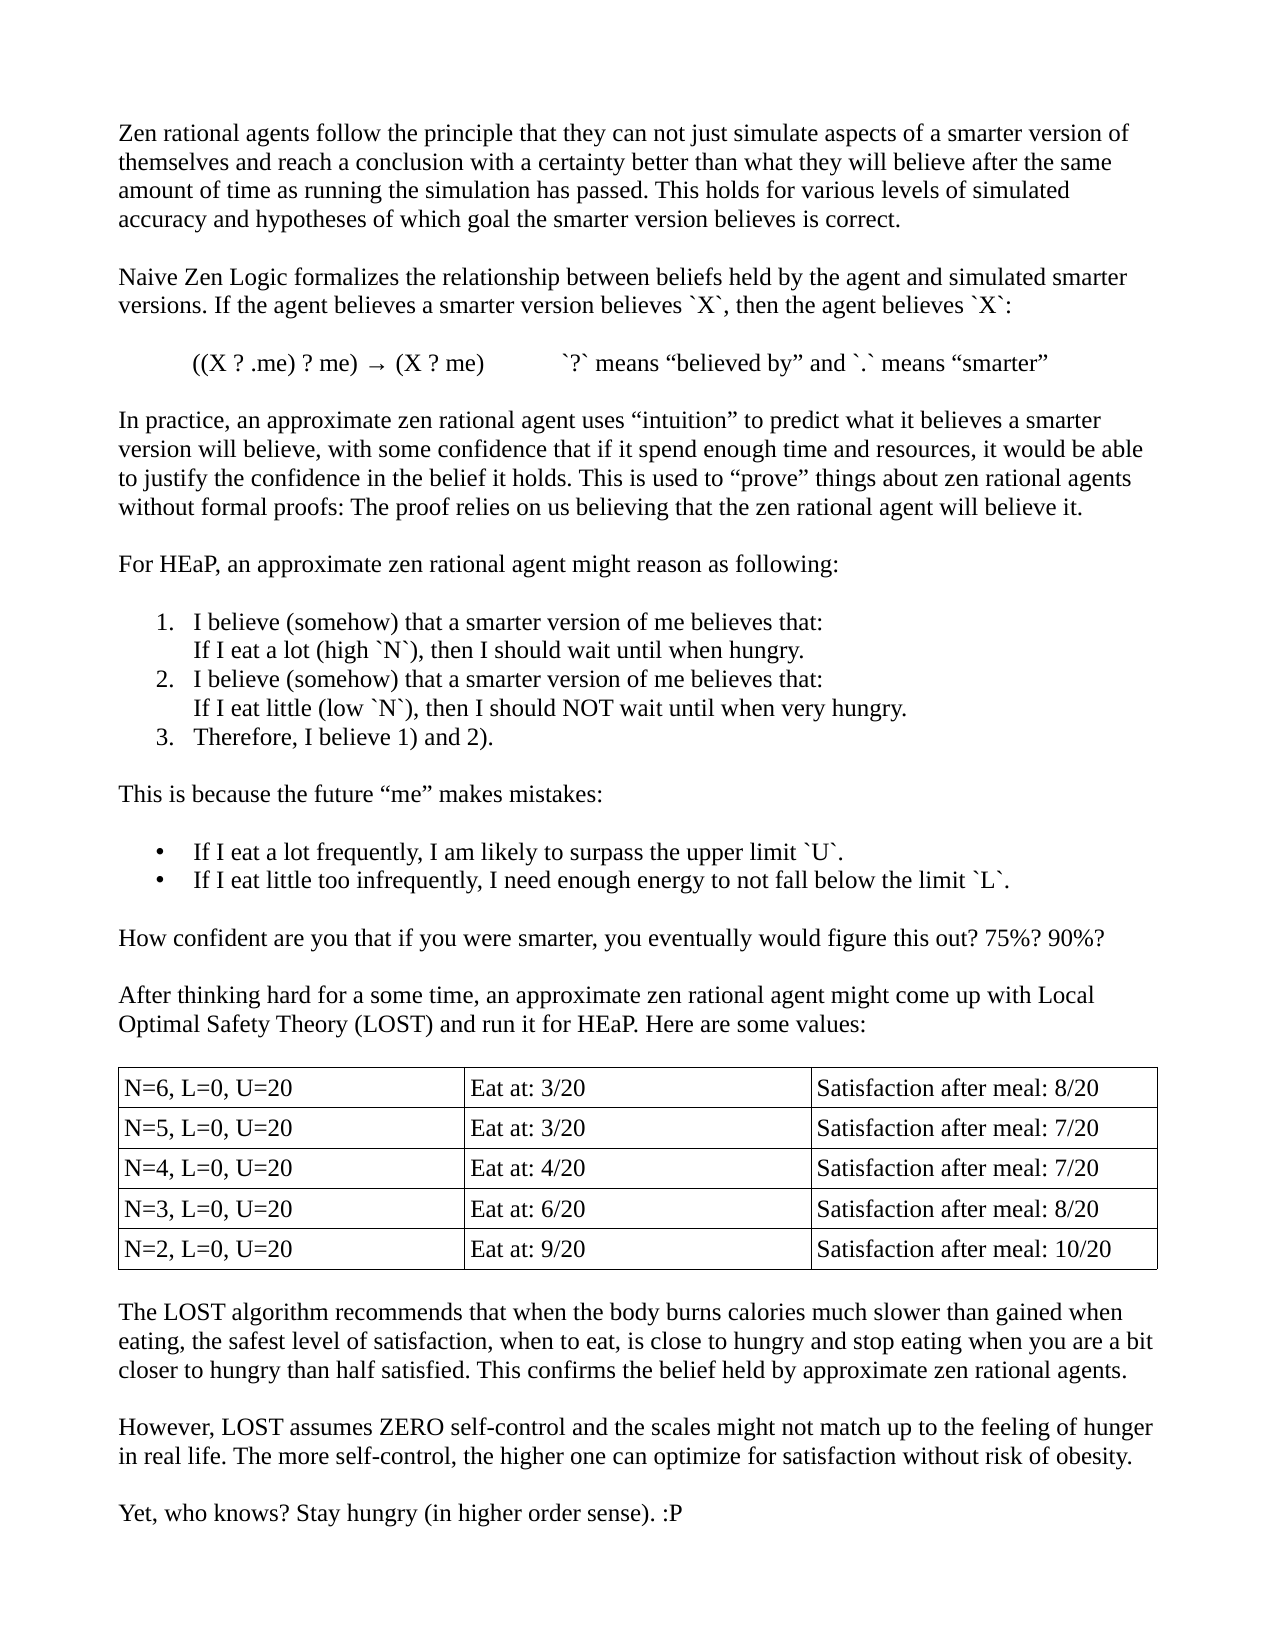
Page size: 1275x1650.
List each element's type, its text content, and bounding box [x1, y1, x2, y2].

text In practice, an approximate zen rational agent uses “intuition” to predict what it believes a smarter version will believe, with some confidence that if it spend enough time and resources, it would be able to justify the confidence in the belief it holds. This is used to “prove” things about zen rational agents without formal proofs: The proof relies on us believing that the zen rational agent will believe it. [118, 406, 1157, 521]
text After thinking hard for a some time, an approximate zen rational agent might come up with Local Optimal Safety Theory (LOST) and run it for HEaP. Here are some values: [118, 981, 1157, 1038]
table_cell Satisfaction after meal: 7/20 [812, 1149, 1157, 1188]
table_cell N=4, L=0, U=20 [119, 1149, 464, 1188]
table_cell Satisfaction after meal: 7/20 [812, 1108, 1157, 1147]
text However, LOST assumes ZERO self-control and the scales might not match up to the feeling of hunger in real life. The more self-control, the higher one can optimize for satisfaction without risk of obesity. [118, 1412, 1157, 1470]
text For HEaP, an approximate zen rational agent might reason as following: [118, 549, 1157, 578]
table_cell Satisfaction after meal: 8/20 [812, 1189, 1157, 1228]
list I believe (somehow) that a smarter version of me believes that: If I eat little (low `N`), then I should NOT wait until when very hungry. [156, 664, 1157, 722]
text Naive Zen Logic formalizes the relationship between beliefs held by the agent and simulated smarter versions. If the agent believes a smarter version believes `X`, then the agent believes `X`: [118, 262, 1157, 319]
table_cell Eat at: 4/20 [465, 1149, 811, 1188]
text Yet, who knows? Stay hungry (in higher order sense). :P [118, 1498, 1157, 1527]
text How confident are you that if you were smarter, you eventually would figure this out? 75%? 90%? [118, 923, 1157, 952]
list If I eat little too infrequently, I need enough energy to not fall below the limit `L`. [156, 866, 1157, 894]
table_cell Eat at: 3/20 [465, 1108, 811, 1147]
table_header Satisfaction after meal: 8/20 [812, 1068, 1157, 1107]
table_cell Satisfaction after meal: 10/20 [812, 1229, 1157, 1268]
table_cell Eat at: 9/20 [465, 1229, 811, 1268]
list If I eat a lot frequently, I am likely to surpass the upper limit `U`. [156, 837, 1157, 866]
table_cell N=2, L=0, U=20 [119, 1229, 464, 1268]
text Zen rational agents follow the principle that they can not just simulate aspects of a smarter version of themselves and reach a conclusion with a certainty better than what they will believe after the same amount of time as running the simulation has passed. This holds for various levels of simulated accuracy and hypotheses of which goal the smarter version believes is correct. [118, 118, 1157, 233]
table_cell N=3, L=0, U=20 [119, 1189, 464, 1228]
table_cell N=5, L=0, U=20 [119, 1108, 464, 1147]
table_header Eat at: 3/20 [465, 1068, 811, 1107]
list Therefore, I believe 1) and 2). [156, 722, 1157, 751]
text ((X ? .me) ? me) → (X ? me) `?` means “believed by” and `.` means “smarter” [118, 348, 1157, 377]
table_header N=6, L=0, U=20 [119, 1068, 464, 1107]
table_cell Eat at: 6/20 [465, 1189, 811, 1228]
text This is because the future “me” makes mistakes: [118, 779, 1157, 808]
list I believe (somehow) that a smarter version of me believes that: If I eat a lot (high `N`), then I should wait until when hungry. [156, 607, 1157, 664]
text The LOST algorithm recommends that when the body burns calories much slower than gained when eating, the safest level of satisfaction, when to eat, is close to hungry and stop eating when you are a bit closer to hungry than half satisfied. This confirms the belief held by approximate zen rational agents. [118, 1297, 1157, 1383]
